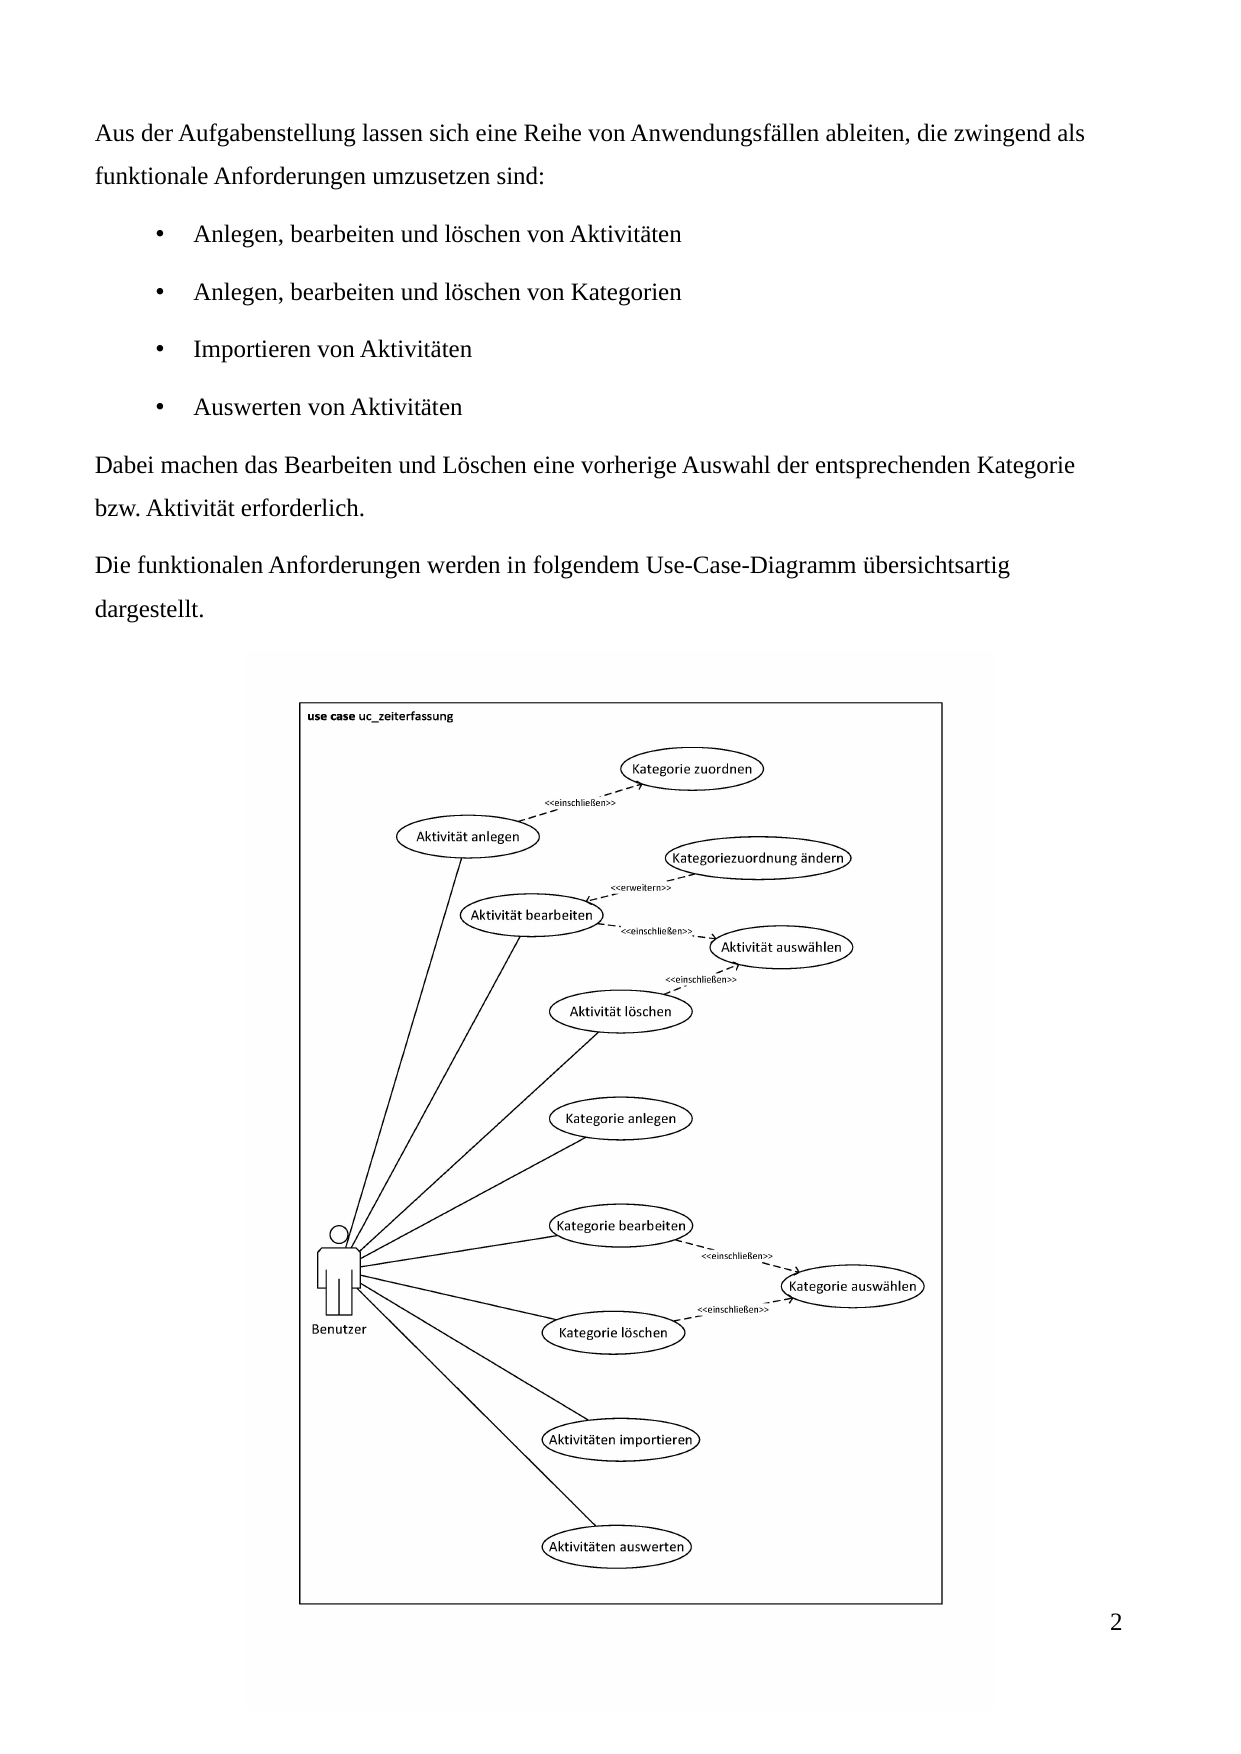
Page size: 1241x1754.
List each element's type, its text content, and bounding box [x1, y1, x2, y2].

list Auswerten von Aktivitäten [156, 392, 1122, 421]
list Anlegen, bearbeiten und löschen von Kategorien [156, 277, 1122, 305]
picture [246, 651, 995, 1711]
text Aus der Aufgabenstellung lassen sich eine Reihe von Anwendungsfällen ableiten, die zwingend als funktionale Anforderungen umzusetzen sind: [94, 118, 1122, 190]
text Die funktionalen Anforderungen werden in folgendem Use-Case-Diagramm übersichtsartig dargestellt. [94, 551, 1122, 622]
text Dabei machen das Bearbeiten und Löschen eine vorherige Auswahl der entsprechenden Kategorie bzw. Aktivität erforderlich. [94, 450, 1122, 522]
list Anlegen, bearbeiten und löschen von Aktivitäten [156, 219, 1122, 248]
list Importieren von Aktivitäten [156, 334, 1122, 363]
